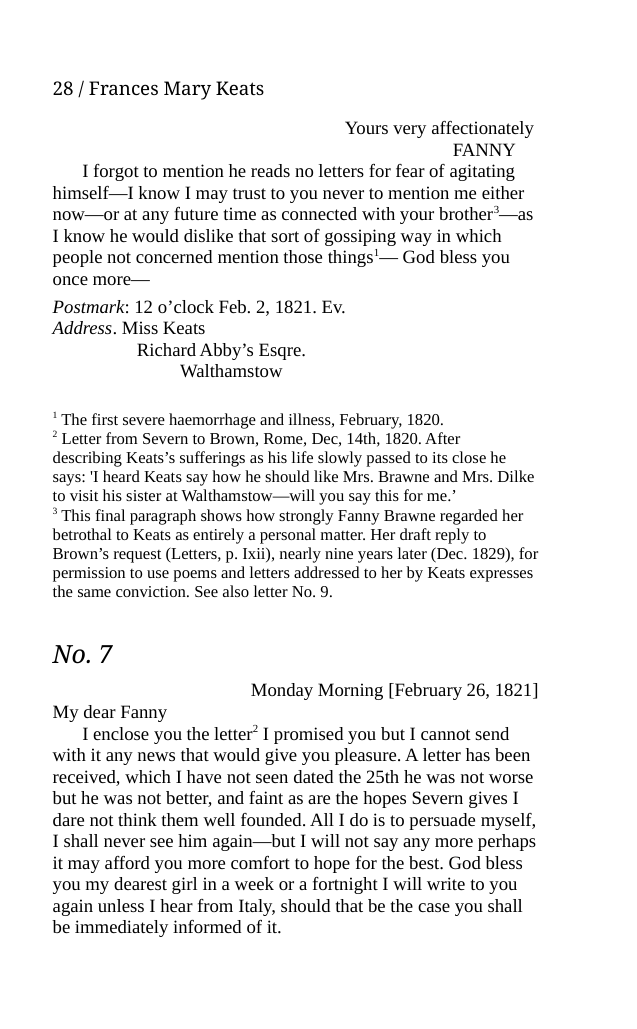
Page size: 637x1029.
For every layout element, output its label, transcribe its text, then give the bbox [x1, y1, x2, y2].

text FANNY [52, 139, 538, 160]
text My dear Fanny [52, 701, 538, 722]
text describing Keats’s sufferings as his life slowly passed to its close he says: 'I heard Keats say how he should like Mrs. Brawne and Mrs. Dilke to visit his sister at Walthamstow—will you say this for me.’ [52, 448, 538, 505]
text Yours very affectionately [52, 117, 538, 139]
text I enclose you the letter2 I promised you but I cannot send with it any news that would give you pleasure. A letter has been received, which I have not seen dated the 25th he was not worse but he was not better, and faint as are the hopes Severn gives I dare not think them well founded. All I do is to persuade myself, I shall never see him again—but I will not say any more perhaps it may afford you more comfort to hope for the best. God bless you my dearest girl in a week or a fortnight I will write to you again unless I hear from Italy, should that be the case you shall be immediately informed of it. [52, 722, 538, 938]
text Postmark: 12 o’clock Feb. 2, 1821. Ev. [52, 296, 538, 317]
text Address. Miss Keats [52, 317, 538, 339]
text 1 The first severe haemorrhage and illness, February, 1820. [52, 409, 538, 429]
text I forgot to mention he reads no letters for fear of agitating himself—I know I may trust to you never to mention me either now—or at any future time as connected with your brother3—as I know he would dislike that sort of gossiping way in which people not concerned mention those things1— God bless you once more— [52, 160, 538, 289]
subtitle No. 7 [52, 636, 538, 670]
text Walthamstow [52, 360, 538, 382]
text 3 This final paragraph shows how strongly Fanny Brawne regarded her betrothal to Keats as entirely a personal matter. Her draft reply to Brown’s request (Letters, p. Ixii), nearly nine years later (Dec. 1829), for permission to use poems and letters addressed to her by Keats expresses the same conviction. See also letter No. 9. [52, 505, 538, 601]
text Monday Morning [February 26, 1821] [52, 679, 538, 701]
text 2 Letter from Severn to Brown, Rome, Dec, 14th, 1820. After [52, 429, 538, 448]
text Richard Abby’s Esqre. [52, 339, 538, 360]
